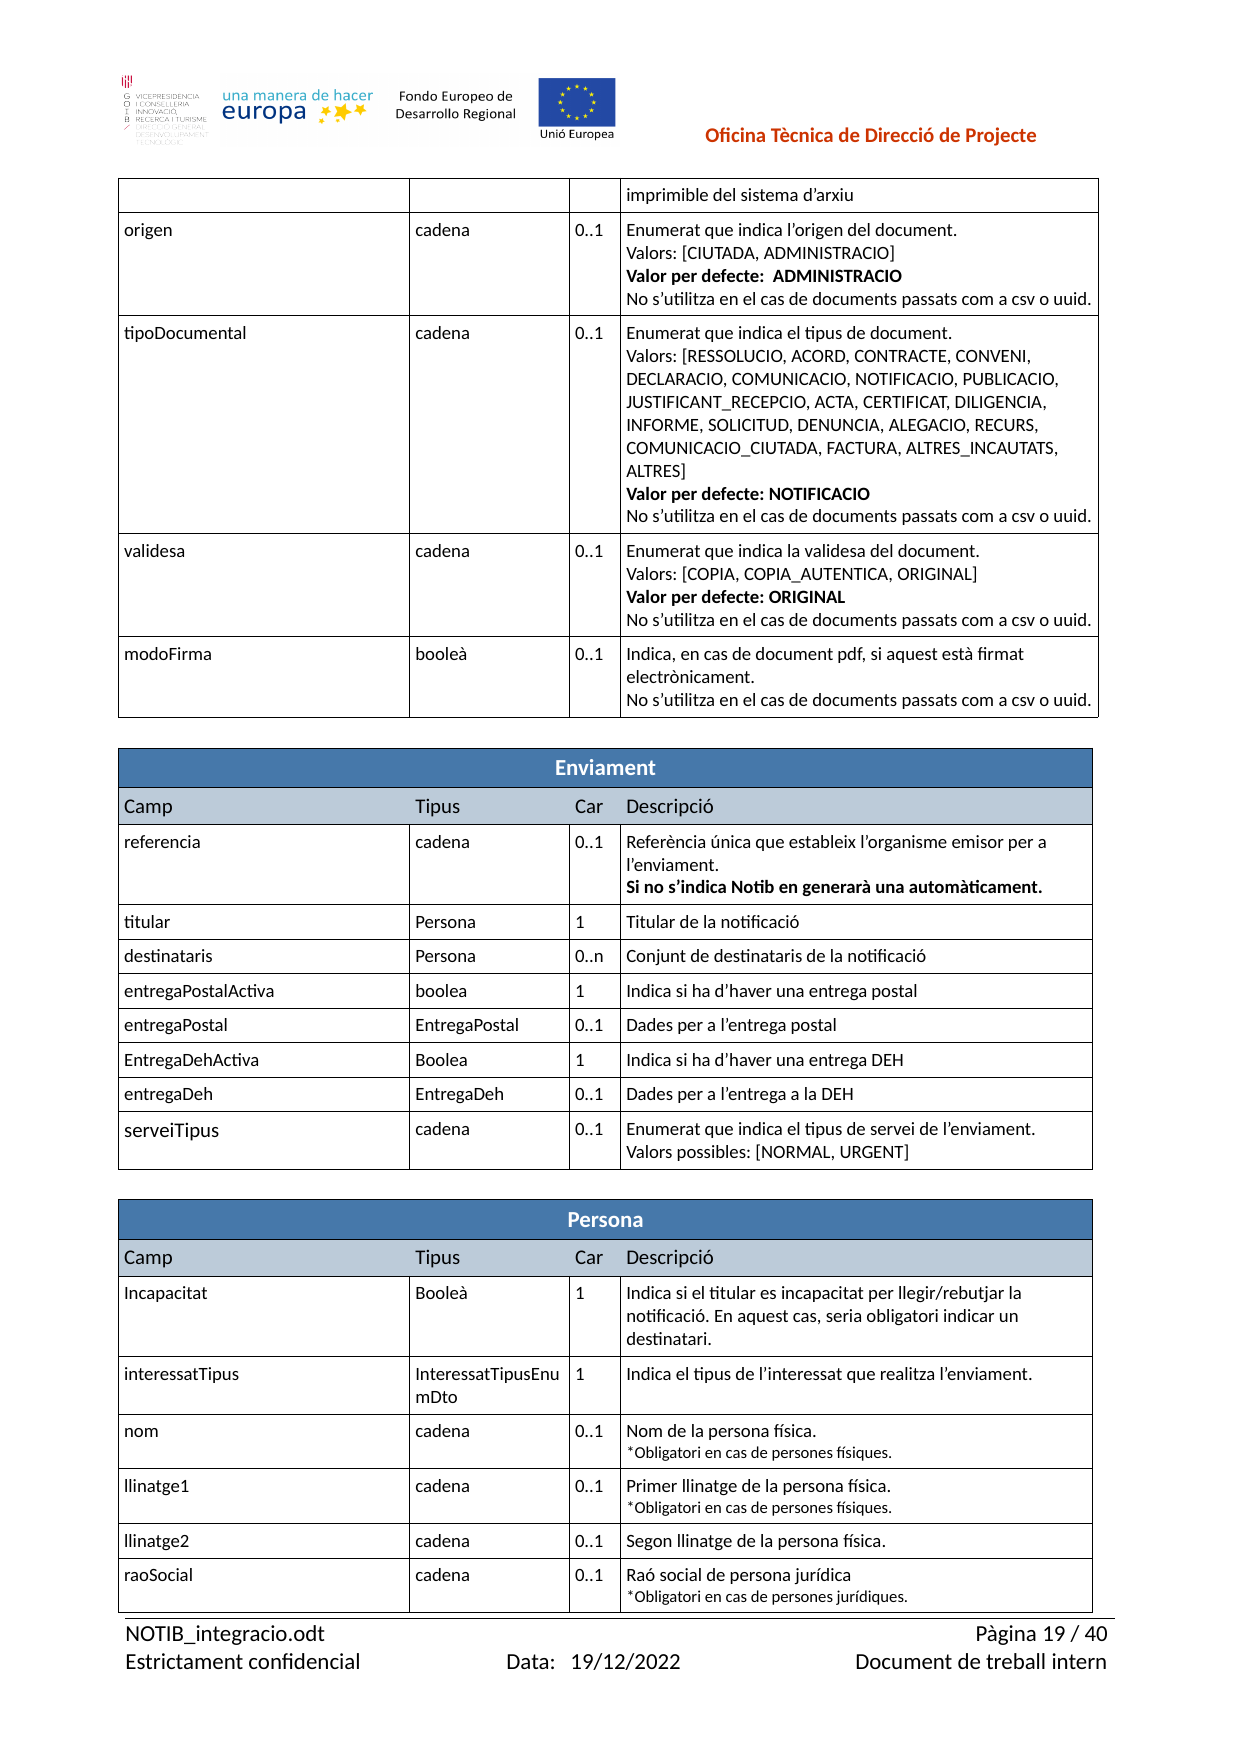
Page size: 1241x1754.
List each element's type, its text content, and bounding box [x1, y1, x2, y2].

table_cell 0..1 [570, 1524, 620, 1557]
table_cell Indica si el titular es incapacitat per llegir/rebutjar la notificació. En aquest cas, seria obligatori indicar un destinatari. [621, 1277, 1092, 1356]
table_cell Indica si ha d’haver una entrega postal [621, 974, 1092, 1008]
table_cell nom [119, 1415, 409, 1468]
table_cell cadena [410, 316, 569, 533]
table_cell Conjunt de destinataris de la notificació [621, 940, 1092, 973]
table_cell cadena [410, 1415, 569, 1468]
table_cell 0..1 [570, 1469, 620, 1523]
table_cell entregaPostal [119, 1009, 409, 1042]
table_cell 0..1 [570, 1078, 620, 1111]
table_cell [570, 179, 620, 212]
table_cell cadena [410, 1469, 569, 1523]
table_cell Incapacitat [119, 1277, 409, 1356]
table_cell modoFirma [119, 637, 409, 717]
table_cell 0..1 [570, 1415, 620, 1468]
table_cell cadena [410, 1559, 569, 1612]
table_cell Indica el tipus de l’interessat que realitza l’enviament. [621, 1357, 1092, 1413]
table_cell origen [119, 213, 409, 315]
table_cell validesa [119, 534, 409, 636]
table_cell 0..1 [570, 825, 620, 904]
table_cell Primer llinatge de la persona física. *Obligatori en cas de persones físiques. [621, 1469, 1092, 1523]
table_cell raoSocial [119, 1559, 409, 1612]
table_cell Enumerat que indica l’origen del document. Valors: [CIUTADA, ADMINISTRACIO] Valor per defecte: ADMINISTRACIO No s’utilitza en el cas de documents passats com a csv o uuid. [621, 213, 1098, 315]
table_cell serveiTipus [119, 1112, 409, 1168]
table_cell Tipus [409, 1240, 569, 1276]
table_cell cadena [410, 1112, 569, 1168]
table_cell Persona [410, 905, 569, 939]
table_cell Car [569, 788, 620, 824]
table_cell 0..1 [570, 213, 620, 315]
table_cell Dades per a l’entrega a la DEH [621, 1078, 1092, 1111]
table_cell booleà [410, 637, 569, 717]
table_cell tipoDocumental [119, 316, 409, 533]
table_cell 0..1 [570, 1009, 620, 1042]
table_cell 1 [570, 905, 620, 939]
table_cell [410, 179, 569, 212]
table_cell EntregaDeh [410, 1078, 569, 1111]
table_cell 1 [570, 1277, 620, 1356]
table_cell 0..n [570, 940, 620, 973]
table_cell interessatTipus [119, 1357, 409, 1413]
table_cell Persona [410, 940, 569, 973]
table_cell Referència única que estableix l’organisme emisor per a l’enviament. Si no s’indica Notib en generarà una automàticament. [621, 825, 1092, 904]
table_cell InteressatTipusEnumDto [410, 1357, 569, 1413]
table_cell cadena [410, 1524, 569, 1557]
table_cell Segon llinatge de la persona física. [621, 1524, 1092, 1557]
picture [118, 73, 213, 147]
table_cell Descripció [620, 1240, 1092, 1276]
table_cell imprimible del sistema d’arxiu [621, 179, 1098, 212]
table_cell entregaPostalActiva [119, 974, 409, 1008]
table_cell [119, 179, 409, 212]
table_cell cadena [410, 534, 569, 636]
table_cell Nom de la persona física. *Obligatori en cas de persones físiques. [621, 1415, 1092, 1468]
table_cell 1 [570, 1043, 620, 1077]
table_cell Descripció [620, 788, 1092, 824]
table_cell Indica, en cas de document pdf, si aquest està firmat electrònicament. No s’utilitza en el cas de documents passats com a csv o uuid. [621, 637, 1098, 717]
table_cell titular [119, 905, 409, 939]
table_cell Dades per a l’entrega postal [621, 1009, 1092, 1042]
table_cell destinataris [119, 940, 409, 973]
table_cell Enumerat que indica el tipus de servei de l’enviament. Valors possibles: [NORMAL, URGENT] [621, 1112, 1092, 1168]
table_cell cadena [410, 825, 569, 904]
table_cell 0..1 [570, 316, 620, 533]
table_cell boolea [410, 974, 569, 1008]
table_cell Camp [119, 1240, 409, 1276]
table_cell cadena [410, 213, 569, 315]
table_cell EntregaDehActiva [119, 1043, 409, 1077]
table_cell EntregaPostal [410, 1009, 569, 1042]
table_cell Titular de la notificació [621, 905, 1092, 939]
table_cell llinatge1 [119, 1469, 409, 1523]
table_cell referencia [119, 825, 409, 904]
table_cell Car [569, 1240, 620, 1276]
table_cell Indica si ha d’haver una entrega DEH [621, 1043, 1092, 1077]
table_cell 0..1 [570, 534, 620, 636]
table_cell Raó social de persona jurídica *Obligatori en cas de persones jurídiques. [621, 1559, 1092, 1612]
table_cell 1 [570, 974, 620, 1008]
table_cell Boolea [410, 1043, 569, 1077]
table_cell 0..1 [570, 637, 620, 717]
table_cell llinatge2 [119, 1524, 409, 1557]
table_cell Enumerat que indica el tipus de document. Valors: [RESSOLUCIO, ACORD, CONTRACTE, CONVENI, DECLARACIO, COMUNICACIO, NOTIFICACIO, PUBLICACIO, JUSTIFICANT_RECEPCIO, ACTA, CERTIFICAT, DILIGENCIA, INFORME, SOLICITUD, DENUNCIA, ALEGACIO, RECURS, COMUNICACIO_CIUTADA, FACTURA, ALTRES_INCAUTATS, ALTRES] Valor per defecte: NOTIFICACIO No s’utilitza en el cas de documents passats com a csv o uuid. [621, 316, 1098, 533]
table_cell entregaDeh [119, 1078, 409, 1111]
table_cell Booleà [410, 1277, 569, 1356]
table_cell Tipus [409, 788, 569, 824]
table_header Persona [119, 1200, 1092, 1239]
table_cell Enumerat que indica la validesa del document. Valors: [COPIA, COPIA_AUTENTICA, ORIGINAL] Valor per defecte: ORIGINAL No s’utilitza en el cas de documents passats com a csv o uuid. [621, 534, 1098, 636]
table_cell Camp [119, 788, 409, 824]
table_cell 0..1 [570, 1112, 620, 1168]
picture [219, 73, 621, 147]
table_cell 0..1 [570, 1559, 620, 1612]
table_cell 1 [570, 1357, 620, 1413]
table_header Enviament [119, 749, 1092, 787]
